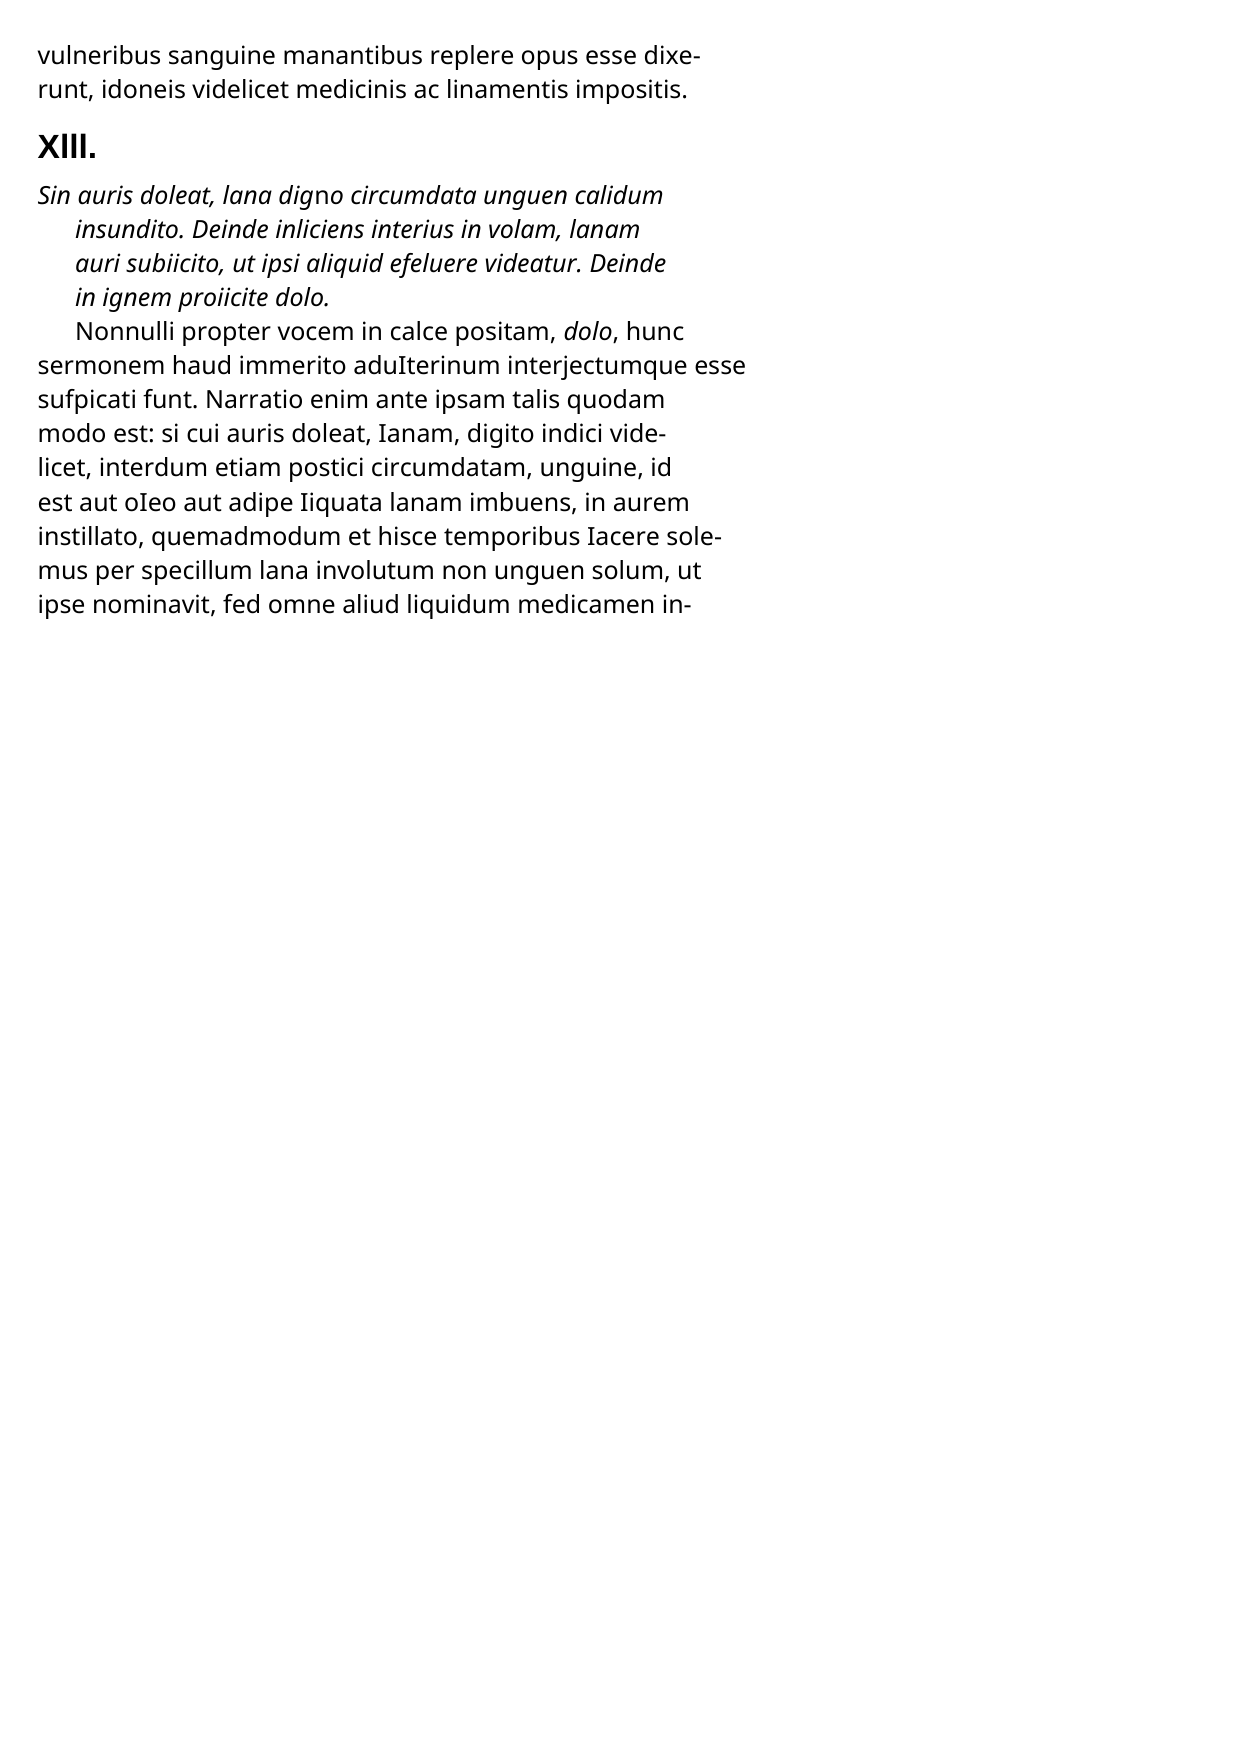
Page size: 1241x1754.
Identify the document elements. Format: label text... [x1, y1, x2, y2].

subtitle Xlll. [37, 126, 1203, 165]
text vulneribus sanguine manantibus replere opus esse dixe- runt, idoneis videlicet medicinis ac linamentis impositis. [37, 37, 1203, 106]
text Nonnulli propter vocem in calce positam, dolo, hunc sermonem haud immerito aduIterinum interjectumque esse sufpicati funt. Narratio enim ante ipsam talis quodam modo est: si cui auris doleat, Ianam, digito indici vide- licet, interdum etiam postici circumdatam, unguine, id est aut oIeo aut adipe Iiquata lanam imbuens, in aurem instillato, quemadmodum et hisce temporibus Iacere sole- mus per specillum lana involutum non unguen solum, ut ipse nominavit, fed omne aliud liquidum medicamen in- [37, 314, 1203, 620]
text Sin auris doleat, lana digno circumdata unguen calidum insundito. Deinde inliciens interius in volam, lanam auri subiicito, ut ipsi aliquid efeluere videatur. Deinde in ignem proiicite dolo. [37, 178, 1203, 314]
